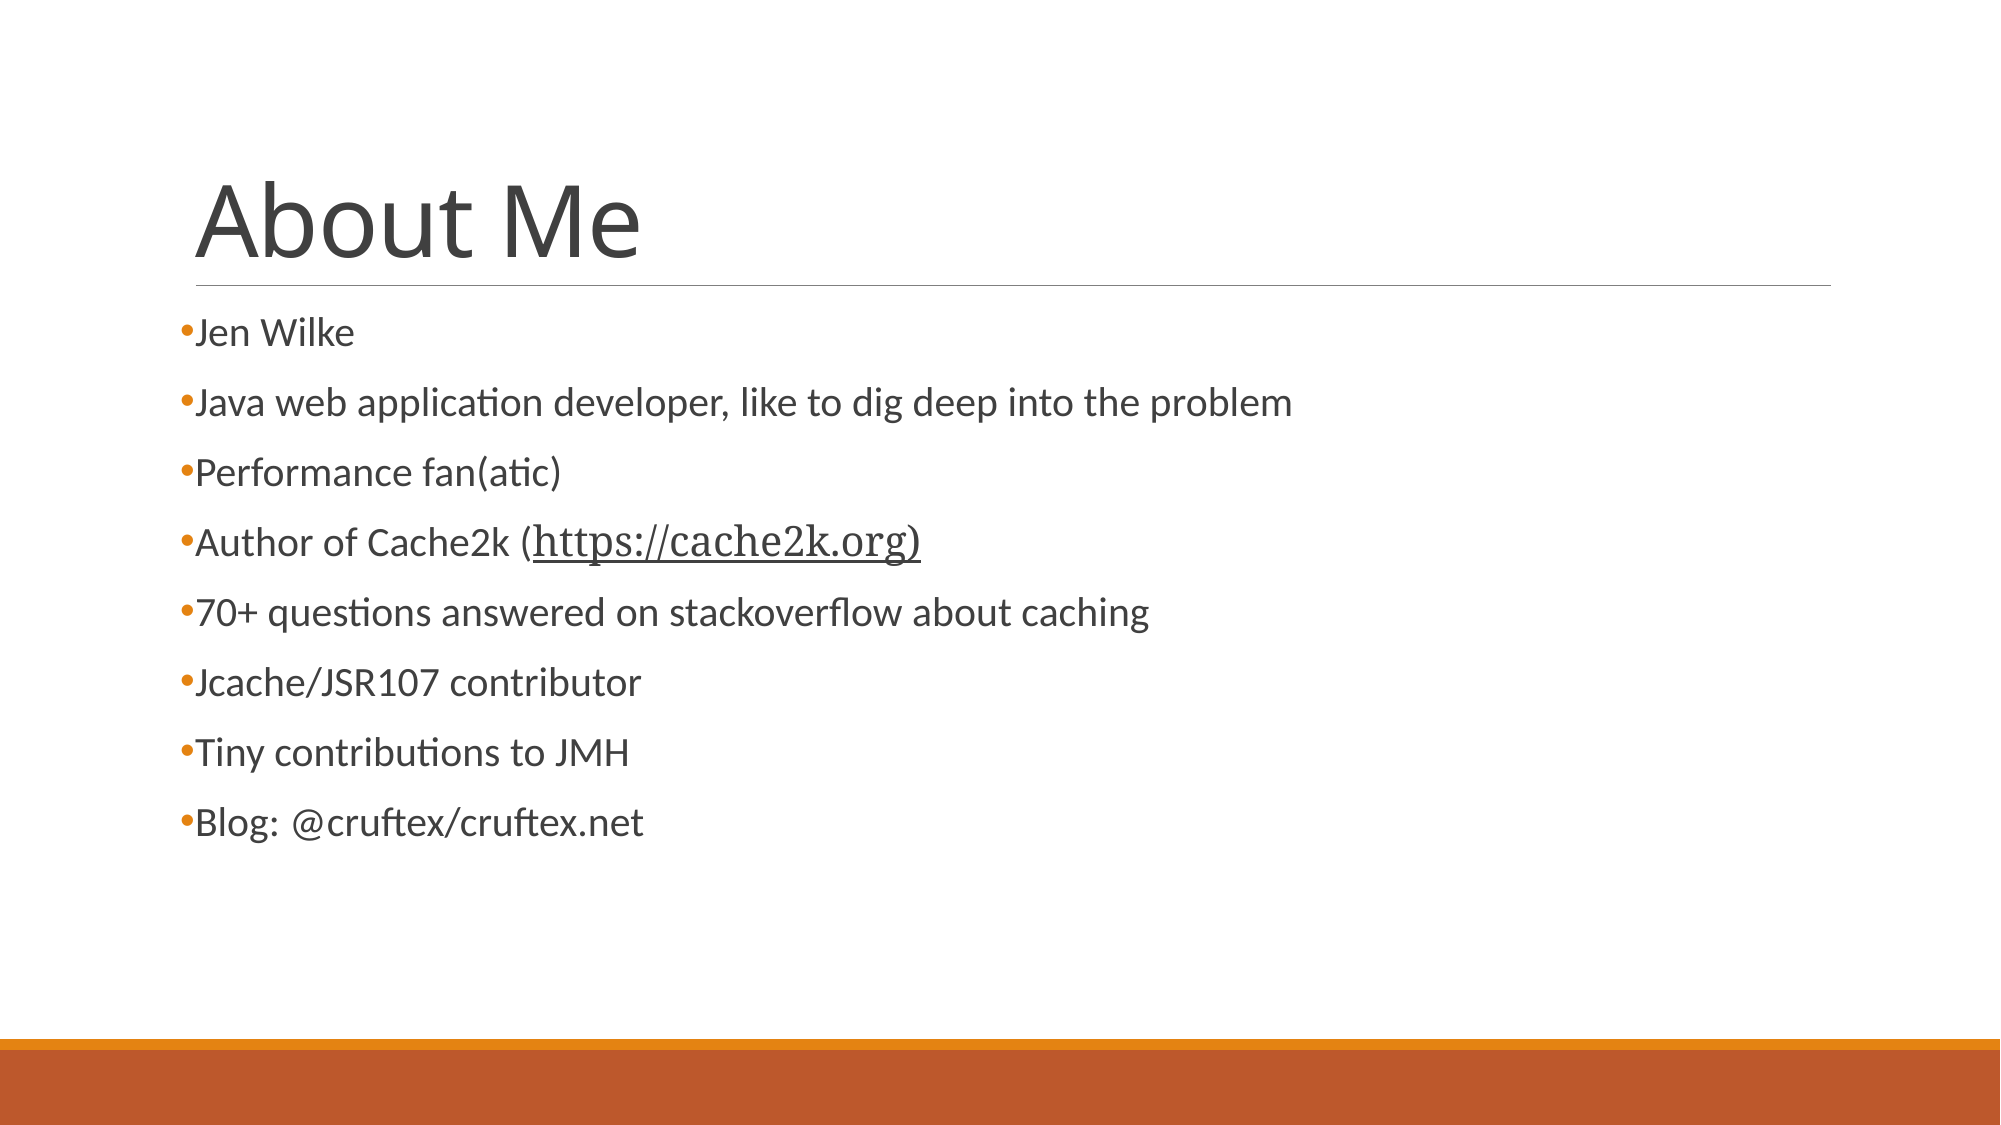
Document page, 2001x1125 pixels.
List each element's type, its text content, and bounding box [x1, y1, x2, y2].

list Jen Wilke Java web application developer, like to dig deep into the problem Performance fan(atic) Author of Cache2k (https://cache2k.org) 70+ questions answered on stackoverflow about caching Jcache/JSR107 contributor Tiny contributions to JMH Blog: @cruftex/cruftex.net [180, 302, 1831, 963]
title About Me [180, 47, 1831, 286]
